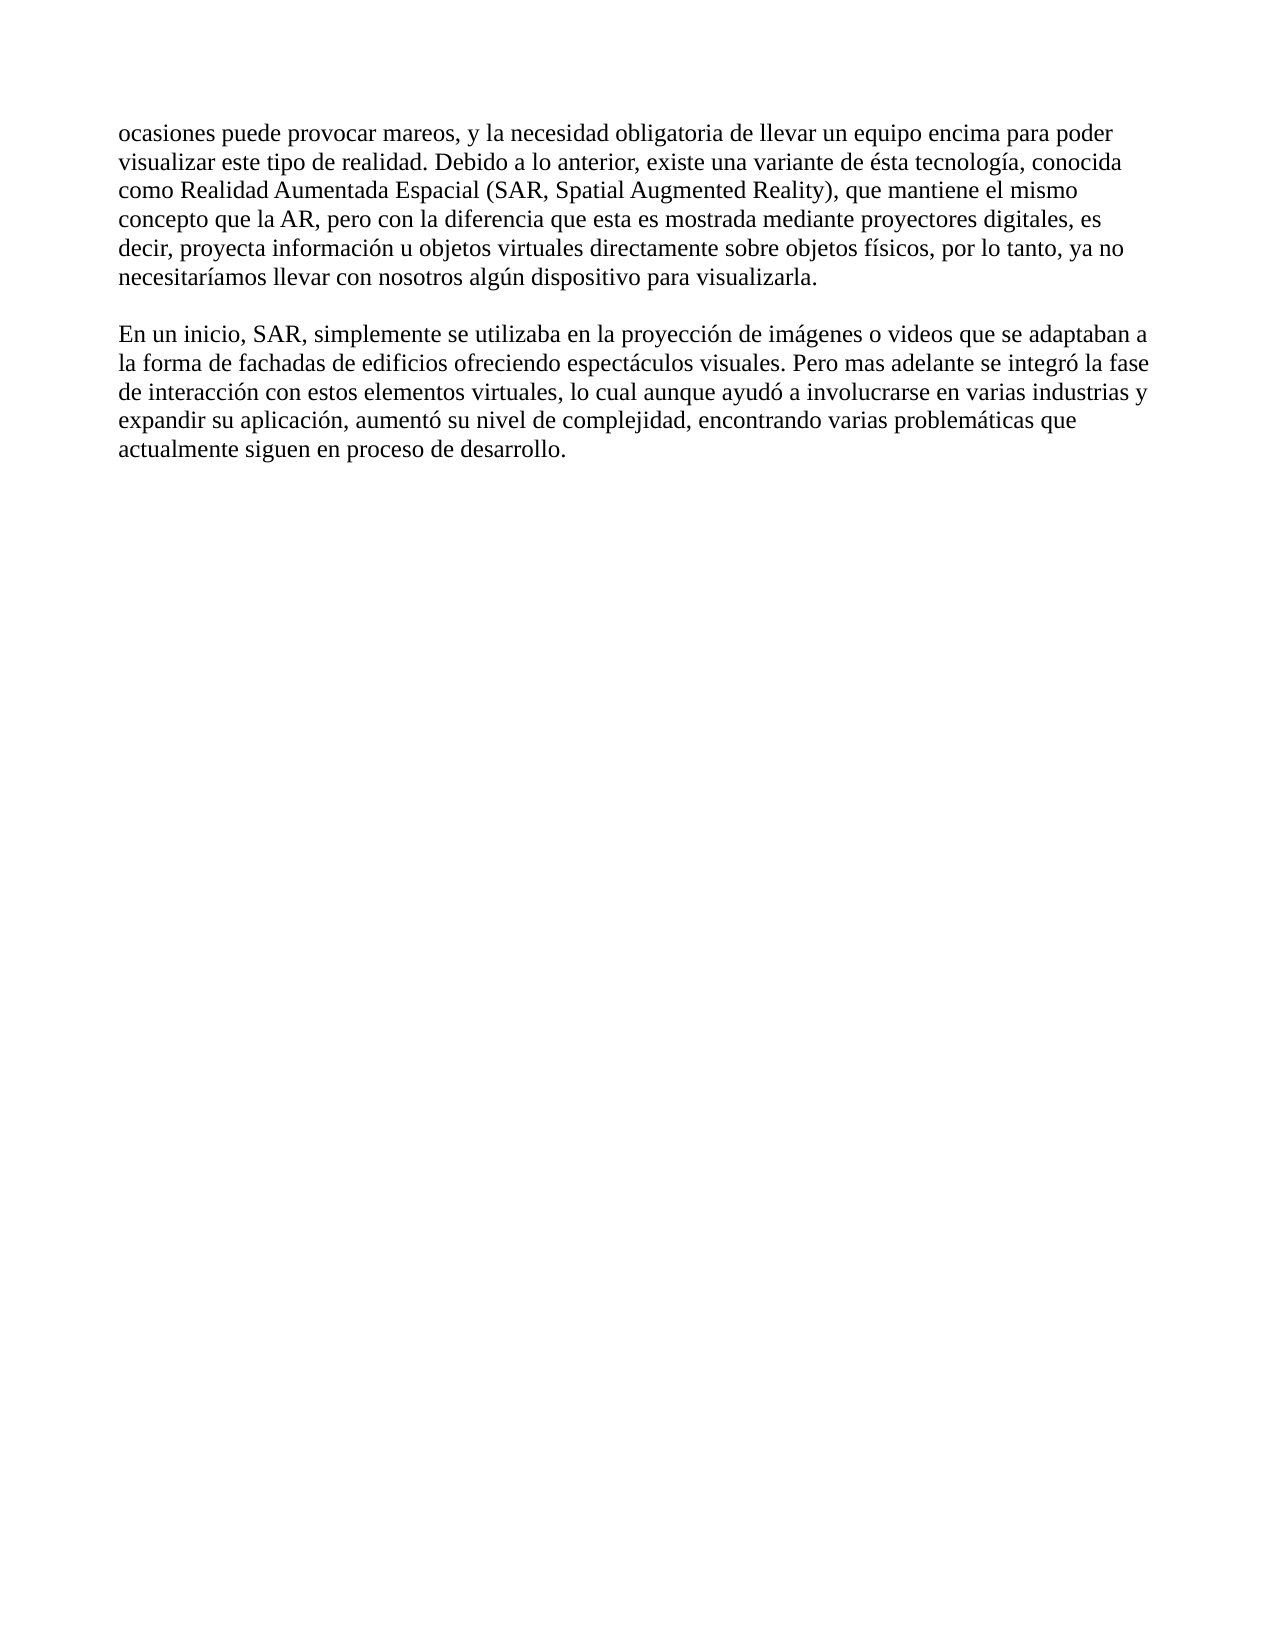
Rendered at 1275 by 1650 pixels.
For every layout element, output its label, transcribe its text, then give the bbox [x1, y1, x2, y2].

text ocasiones puede provocar mareos, y la necesidad obligatoria de llevar un equipo encima para poder visualizar este tipo de realidad. Debido a lo anterior, existe una variante de ésta tecnología, conocida como Realidad Aumentada Espacial (SAR, Spatial Augmented Reality), que mantiene el mismo concepto que la AR, pero con la diferencia que esta es mostrada mediante proyectores digitales, es decir, proyecta información u objetos virtuales directamente sobre objetos físicos, por lo tanto, ya no necesitaríamos llevar con nosotros algún dispositivo para visualizarla. [118, 118, 1157, 291]
text En un inicio, SAR, simplemente se utilizaba en la proyección de imágenes o videos que se adaptaban a la forma de fachadas de edificios ofreciendo espectáculos visuales. Pero mas adelante se integró la fase de interacción con estos elementos virtuales, lo cual aunque ayudó a involucrarse en varias industrias y expandir su aplicación, aumentó su nivel de complejidad, encontrando varias problemáticas que actualmente siguen en proceso de desarrollo. [118, 319, 1157, 463]
